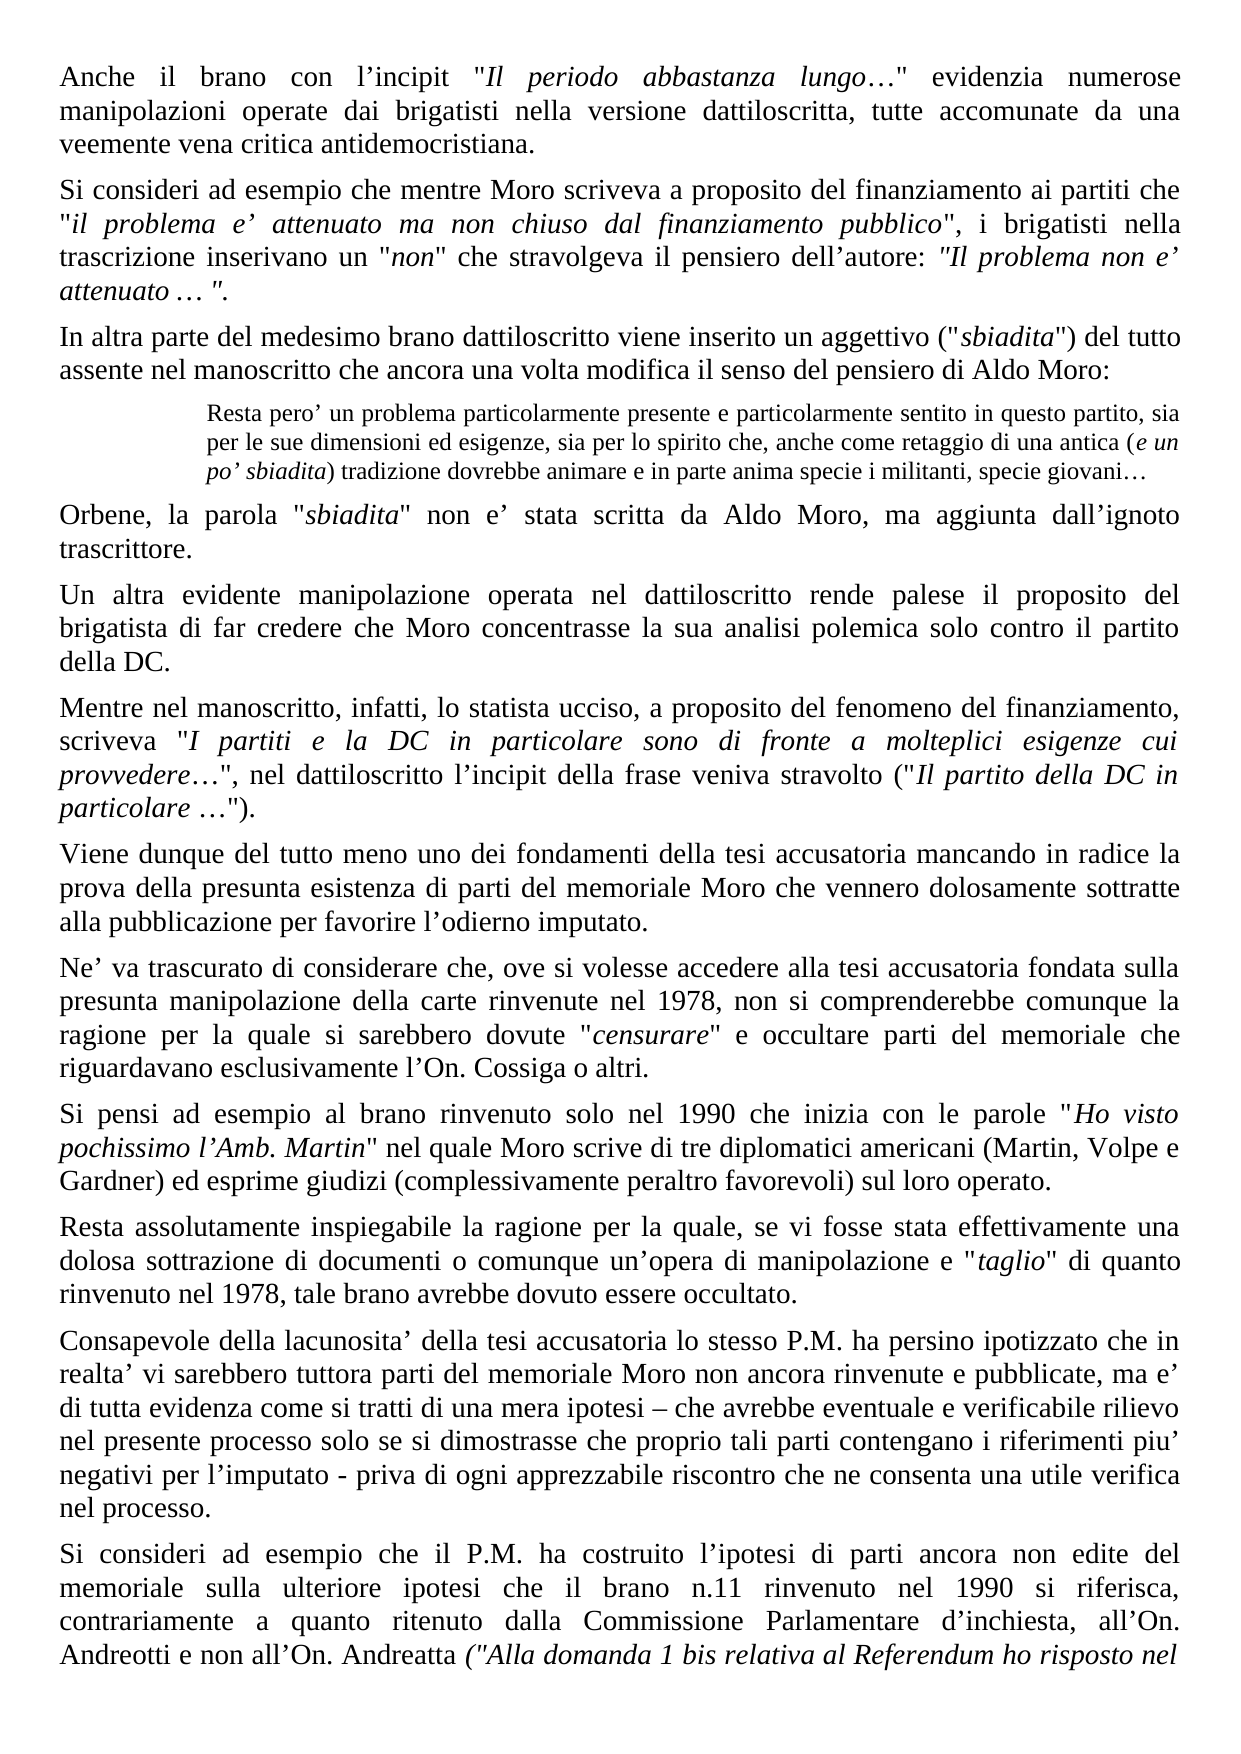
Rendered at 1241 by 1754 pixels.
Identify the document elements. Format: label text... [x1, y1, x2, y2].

text Si pensi ad esempio al brano rinvenuto solo nel 1990 che inizia con le parole "Ho visto pochissimo l’Amb. Martin" nel quale Moro scrive di tre diplomatici americani (Martin, Volpe e Gardner) ed esprime giudizi (complessivamente peraltro favorevoli) sul loro operato. [59, 1096, 1181, 1197]
text Mentre nel manoscritto, infatti, lo statista ucciso, a proposito del fenomeno del finanziamento, scriveva "I partiti e la DC in particolare sono di fronte a molteplici esigenze cui provvedere…", nel dattiloscritto l’incipit della frase veniva stravolto ("Il partito della DC in particolare …"). [59, 690, 1181, 824]
text Consapevole della lacunosita’ della tesi accusatoria lo stesso P.M. ha persino ipotizzato che in realta’ vi sarebbero tuttora parti del memoriale Moro non ancora rinvenute e pubblicate, ma e’ di tutta evidenza come si tratti di una mera ipotesi – che avrebbe eventuale e verificabile rilievo nel presente processo solo se si dimostrasse che proprio tali parti contengano i riferimenti piu’ negativi per l’imputato - priva di ogni apprezzabile riscontro che ne consenta una utile verifica nel processo. [59, 1323, 1181, 1524]
text Viene dunque del tutto meno uno dei fondamenti della tesi accusatoria mancando in radice la prova della presunta esistenza di parti del memoriale Moro che vennero dolosamente sottratte alla pubblicazione per favorire l’odierno imputato. [59, 837, 1181, 937]
text Orbene, la parola "sbiadita" non e’ stata scritta da Aldo Moro, ma aggiunta dall’ignoto trascrittore. [59, 497, 1181, 564]
text Si consideri ad esempio che mentre Moro scriveva a proposito del finanziamento ai partiti che "il problema e’ attenuato ma non chiuso dal finanziamento pubblico", i brigatisti nella trascrizione inserivano un "non" che stravolgeva il pensiero dell’autore: "Il problema non e’ attenuato … ". [59, 172, 1181, 306]
text Un altra evidente manipolazione operata nel dattiloscritto rende palese il proposito del brigatista di far credere che Moro concentrasse la sua analisi polemica solo contro il partito della DC. [59, 577, 1181, 677]
text Resta assolutamente inspiegabile la ragione per la quale, se vi fosse stata effettivamente una dolosa sottrazione di documenti o comunque un’opera di manipolazione e "taglio" di quanto rinvenuto nel 1978, tale brano avrebbe dovuto essere occultato. [59, 1209, 1181, 1310]
text Ne’ va trascurato di considerare che, ove si volesse accedere alla tesi accusatoria fondata sulla presunta manipolazione della carte rinvenute nel 1978, non si comprenderebbe comunque la ragione per la quale si sarebbero dovute "censurare" e occultare parti del memoriale che riguardavano esclusivamente l’On. Cossiga o altri. [59, 950, 1181, 1084]
text In altra parte del medesimo brano dattiloscritto viene inserito un aggettivo ("sbiadita") del tutto assente nel manoscritto che ancora una volta modifica il senso del pensiero di Aldo Moro: [59, 319, 1181, 386]
text Si consideri ad esempio che il P.M. ha costruito l’ipotesi di parti ancora non edite del memoriale sulla ulteriore ipotesi che il brano n.11 rinvenuto nel 1990 si riferisca, contrariamente a quanto ritenuto dalla Commissione Parlamentare d’inchiesta, all’On. Andreotti e non all’On. Andreatta ("Alla domanda 1 bis relativa al Referendum ho risposto nel [59, 1536, 1181, 1671]
text Resta pero’ un problema particolarmente presente e particolarmente sentito in questo partito, sia per le sue dimensioni ed esigenze, sia per lo spirito che, anche come retaggio di una antica (e un po’ sbiadita) tradizione dovrebbe animare e in parte anima specie i militanti, specie giovani… [206, 398, 1181, 485]
text Anche il brano con l’incipit "Il periodo abbastanza lungo…" evidenzia numerose manipolazioni operate dai brigatisti nella versione dattiloscritta, tutte accomunate da una veemente vena critica antidemocristiana. [59, 59, 1181, 160]
